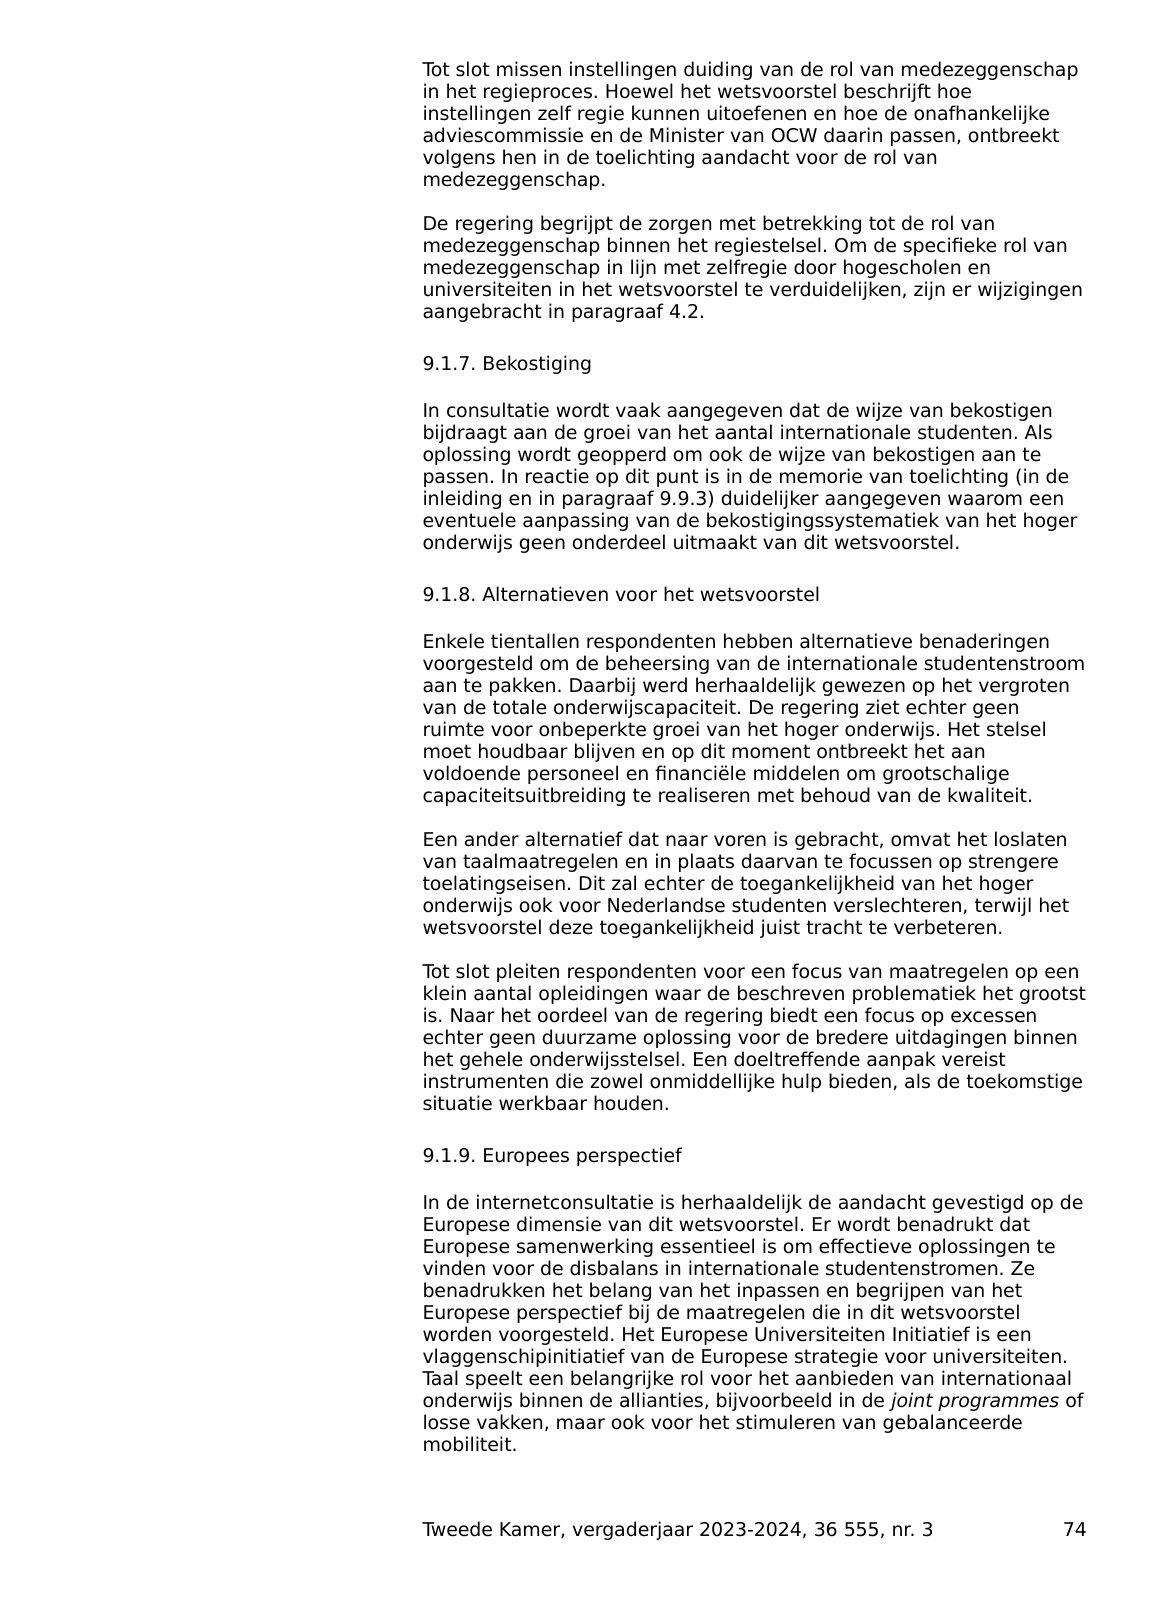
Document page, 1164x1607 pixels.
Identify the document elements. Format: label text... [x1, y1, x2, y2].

text Enkele tientallen respondenten hebben alternatieve benaderingen voorgesteld om de beheersing van de internationale studentenstroom aan te pakken. Daarbij werd herhaaldelijk gewezen op het vergroten van de totale onderwijscapaciteit. De regering ziet echter geen ruimte voor onbeperkte groei van het hoger onderwijs. Het stelsel moet houdbaar blijven en op dit moment ontbreekt het aan voldoende personeel en financiële middelen om grootschalige capaciteitsuitbreiding te realiseren met behoud van de kwaliteit. [422, 631, 1087, 807]
text In de internetconsultatie is herhaaldelijk de aandacht gevestigd op de Europese dimensie van dit wetsvoorstel. Er wordt benadrukt dat Europese samenwerking essentieel is om effectieve oplossingen te vinden voor de disbalans in internationale studentenstromen. Ze benadrukken het belang van het inpassen en begrijpen van het Europese perspectief bij de maatregelen die in dit wetsvoorstel worden voorgesteld. Het Europese Universiteiten Initiatief is een vlaggenschipinitiatief van de Europese strategie voor universiteiten. Taal speelt een belangrijke rol voor het aanbieden van internationaal onderwijs binnen de allianties, bijvoorbeeld in de joint programmes of losse vakken, maar ook voor het stimuleren van gebalanceerde mobiliteit. [422, 1192, 1087, 1456]
text De regering begrijpt de zorgen met betrekking tot de rol van medezeggenschap binnen het regiestelsel. Om de specifieke rol van medezeggenschap in lijn met zelfregie door hogescholen en universiteiten in het wetsvoorstel te verduidelijken, zijn er wijzigingen aangebracht in paragraaf 4.2. [422, 213, 1087, 323]
subtitle 9.1.9. Europees perspectief [422, 1145, 1087, 1167]
subtitle 9.1.7. Bekostiging [422, 353, 1087, 375]
text Een ander alternatief dat naar voren is gebracht, omvat het loslaten van taalmaatregelen en in plaats daarvan te focussen op strengere toelatingseisen. Dit zal echter de toegankelijkheid van het hoger onderwijs ook voor Nederlandse studenten verslechteren, terwijl het wetsvoorstel deze toegankelijkheid juist tracht te verbeteren. [422, 829, 1087, 939]
text In consultatie wordt vaak aangegeven dat de wijze van bekostigen bijdraagt aan de groei van het aantal internationale studenten. Als oplossing wordt geopperd om ook de wijze van bekostigen aan te passen. In reactie op dit punt is in de memorie van toelichting (in de inleiding en in paragraaf 9.9.3) duidelijker aangegeven waarom een eventuele aanpassing van de bekostigingssystematiek van het hoger onderwijs geen onderdeel uitmaakt van dit wetsvoorstel. [422, 400, 1087, 554]
subtitle 9.1.8. Alternatieven voor het wetsvoorstel [422, 584, 1087, 606]
text Tot slot pleiten respondenten voor een focus van maatregelen op een klein aantal opleidingen waar de beschreven problematiek het grootst is. Naar het oordeel van de regering biedt een focus op excessen echter geen duurzame oplossing voor de bredere uitdagingen binnen het gehele onderwijsstelsel. Een doeltreffende aanpak vereist instrumenten die zowel onmiddellijke hulp bieden, als de toekomstige situatie werkbaar houden. [422, 961, 1087, 1115]
text Tot slot missen instellingen duiding van de rol van medezeggenschap in het regieproces. Hoewel het wetsvoorstel beschrijft hoe instellingen zelf regie kunnen uitoefenen en hoe de onafhankelijke adviescommissie en de Minister van OCW daarin passen, ontbreekt volgens hen in de toelichting aandacht voor de rol van medezeggenschap. [422, 59, 1087, 191]
